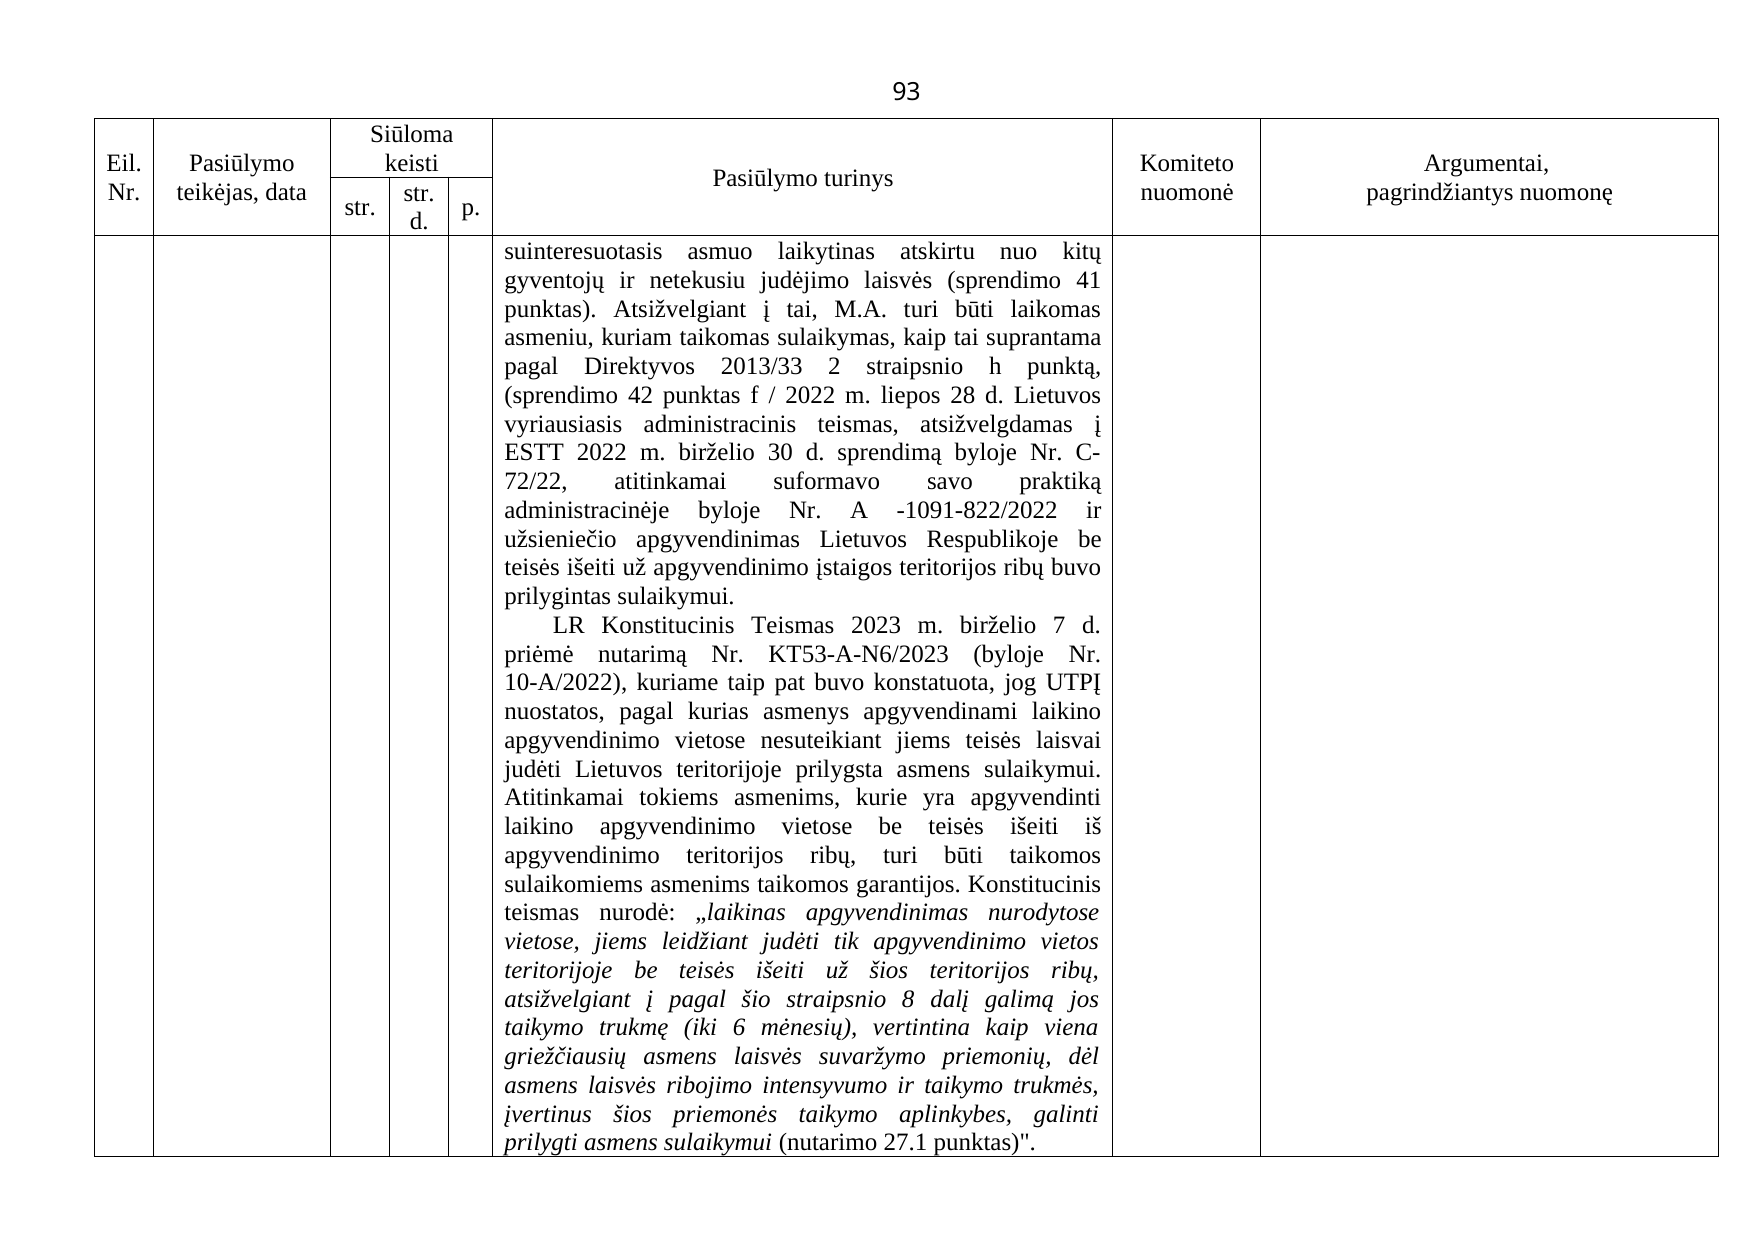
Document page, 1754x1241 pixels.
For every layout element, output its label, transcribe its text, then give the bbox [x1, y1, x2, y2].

table_cell str. d. [390, 178, 448, 235]
table_cell [331, 236, 389, 1156]
table_header Argumentai, pagrindžiantys nuomonę [1261, 119, 1718, 235]
table_cell p. [449, 178, 492, 235]
table_cell str. [331, 178, 389, 235]
table_cell [1113, 236, 1260, 1156]
table_cell [154, 236, 330, 1156]
table_header Komiteto nuomonė [1113, 119, 1260, 235]
table_cell [449, 236, 492, 1156]
table_header Pasiūlymo turinys [493, 119, 1112, 235]
table_header Pasiūlymo teikėjas, data [154, 119, 330, 235]
table_header Siūloma keisti [331, 119, 492, 177]
table_header Eil. Nr. [95, 119, 153, 235]
table_cell [390, 236, 448, 1156]
table_cell [1261, 236, 1718, 1156]
table_cell [95, 236, 153, 1156]
table_cell suinteresuotasis asmuo laikytinas atskirtu nuo kitų gyventojų ir netekusiu judėjimo laisvės (sprendimo 41 punktas). Atsižvelgiant į tai, M.A. turi būti laikomas asmeniu, kuriam taikomas sulaikymas, kaip tai suprantama pagal Direktyvos 2013/33 2 straipsnio h punktą, (sprendimo 42 punktas f / 2022 m. liepos 28 d. Lietuvos vyriausiasis administracinis teismas, atsižvelgdamas į ESTT 2022 m. birželio 30 d. sprendimą byloje Nr. C-72/22, atitinkamai suformavo savo praktiką administracinėje byloje Nr. A -1091-822/2022 ir užsieniečio apgyvendinimas Lietuvos Respublikoje be teisės išeiti už apgyvendinimo įstaigos teritorijos ribų buvo prilygintas sulaikymui. LR Konstitucinis Teismas 2023 m. birželio 7 d. priėmė nutarimą Nr. KT53-A-N6/2023 (byloje Nr. 10-A/2022), kuriame taip pat buvo konstatuota, jog UTPĮ nuostatos, pagal kurias asmenys apgyvendinami laikino apgyvendinimo vietose nesuteikiant jiems teisės laisvai judėti Lietuvos teritorijoje prilygsta asmens sulaikymui. Atitinkamai tokiems asmenims, kurie yra apgyvendinti laikino apgyvendinimo vietose be teisės išeiti iš apgyvendinimo teritorijos ribų, turi būti taikomos sulaikomiems asmenims taikomos garantijos. Konstitucinis teismas nurodė: „laikinas apgyvendinimas nurodytose vietose, jiems leidžiant judėti tik apgyvendinimo vietos teritorijoje be teisės išeiti už šios teritorijos ribų, atsižvelgiant į pagal šio straipsnio 8 dalį galimą jos taikymo trukmę (iki 6 mėnesių), vertintina kaip viena griežčiausių asmens laisvės suvaržymo priemonių, dėl asmens laisvės ribojimo intensyvumo ir taikymo trukmės, įvertinus šios priemonės taikymo aplinkybes, galinti prilygti asmens sulaikymui (nutarimo 27.1 punktas)". [493, 236, 1112, 1156]
